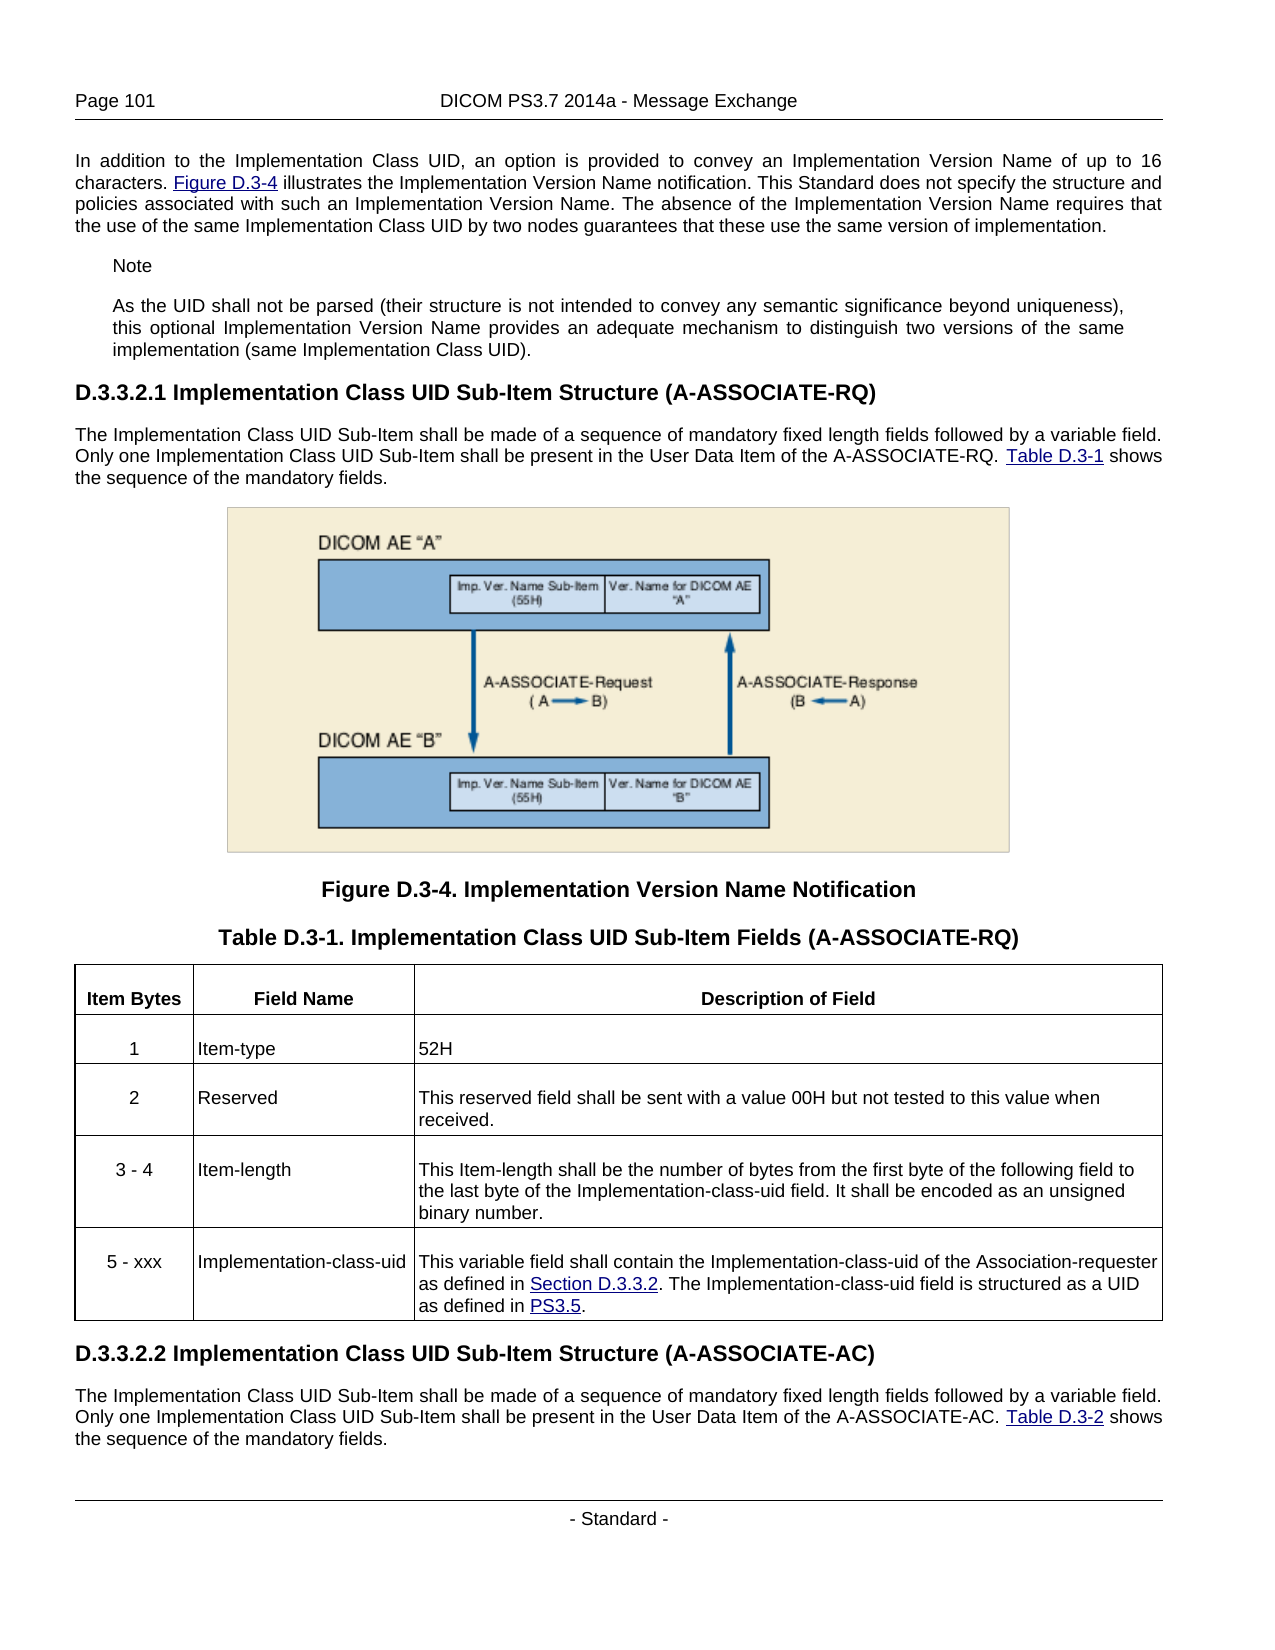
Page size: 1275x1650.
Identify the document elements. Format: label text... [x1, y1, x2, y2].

table_cell Implementation-class-uid [194, 1228, 414, 1320]
table_cell Item-type [194, 1015, 414, 1063]
table_header Field Name [194, 965, 414, 1013]
table_header Description of Field [415, 965, 1162, 1013]
table_cell This variable field shall contain the Implementation-class-uid of the Association-requester as defined in Section D.3.3.2. The Implementation-class-uid field is structured as a UID as defined in PS3.5. [415, 1228, 1162, 1320]
table_cell 52H [415, 1015, 1162, 1063]
text D.3.3.2.1 Implementation Class UID Sub-Item Structure (A-ASSOCIATE-RQ) [75, 379, 1162, 404]
text The Implementation Class UID Sub-Item shall be made of a sequence of mandatory fixed length fields followed by a variable field. Only one Implementation Class UID Sub-Item shall be present in the User Data Item of the A-ASSOCIATE-AC. Table D.3-2 shows the sequence of the mandatory fields. [75, 1384, 1162, 1449]
table_cell 3 - 4 [76, 1136, 193, 1227]
table_cell 5 - xxx [76, 1228, 193, 1320]
text In addition to the Implementation Class UID, an option is provided to convey an Implementation Version Name of up to 16 characters. Figure D.3-4 illustrates the Implementation Version Name notification. This Standard does not specify the structure and policies associated with such an Implementation Version Name. The absence of the Implementation Version Name requires that the use of the same Implementation Class UID by two nodes guarantees that these use the same version of implementation. [75, 150, 1162, 236]
text The Implementation Class UID Sub-Item shall be made of a sequence of mandatory fixed length fields followed by a variable field. Only one Implementation Class UID Sub-Item shall be present in the User Data Item of the A-ASSOCIATE-RQ. Table D.3-1 shows the sequence of the mandatory fields. [75, 423, 1162, 488]
table_cell 2 [76, 1064, 193, 1134]
text Note [112, 255, 1125, 277]
text D.3.3.2.2 Implementation Class UID Sub-Item Structure (A-ASSOCIATE-AC) [75, 1340, 1162, 1366]
text Figure D.3-4. Implementation Version Name Notification [75, 876, 1162, 902]
table_cell Reserved [194, 1064, 414, 1134]
table_cell This reserved field shall be sent with a value 00H but not tested to this value when received. [415, 1064, 1162, 1134]
text Table D.3-1. Implementation Class UID Sub-Item Fields (A-ASSOCIATE-RQ) [75, 924, 1162, 950]
picture [226, 506, 1011, 854]
text As the UID shall not be parsed (their structure is not intended to convey any semantic significance beyond uniqueness), this optional Implementation Version Name provides an adequate mechanism to distinguish two versions of the same implementation (same Implementation Class UID). [112, 295, 1125, 360]
table_header Item Bytes [76, 965, 193, 1013]
table_cell 1 [76, 1015, 193, 1063]
table_cell This Item-length shall be the number of bytes from the first byte of the following field to the last byte of the Implementation-class-uid field. It shall be encoded as an unsigned binary number. [415, 1136, 1162, 1227]
table_cell Item-length [194, 1136, 414, 1227]
